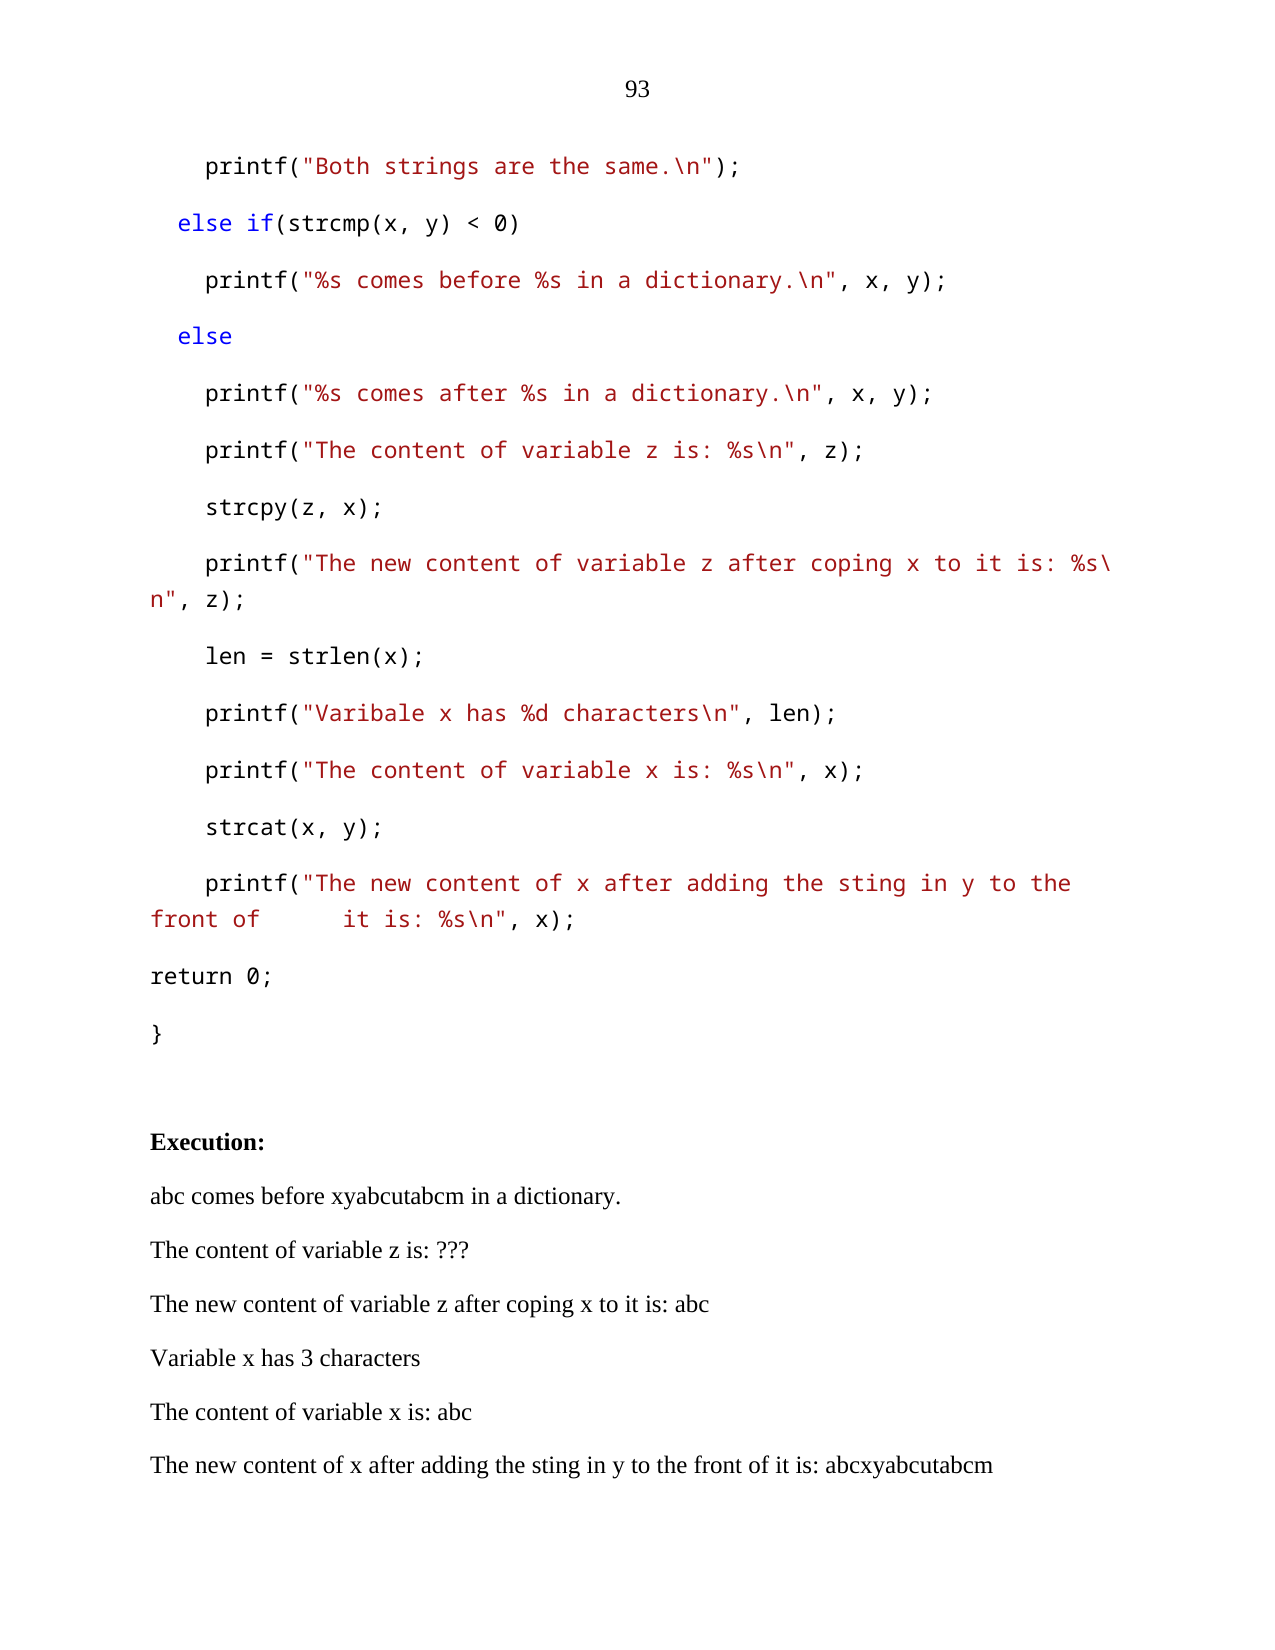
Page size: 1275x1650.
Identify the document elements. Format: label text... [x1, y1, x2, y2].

text The content of variable x is: abc [150, 1397, 1125, 1425]
text printf("The new content of x after adding the sting in y to the front of it is: %s\n", x); [150, 867, 1125, 934]
text printf("%s comes before %s in a dictionary.\n", x, y); [150, 263, 1125, 295]
text strcpy(z, x); [150, 491, 1125, 522]
text } [150, 1017, 1125, 1048]
text printf("The content of variable z is: %s\n", z); [150, 434, 1125, 465]
text else if(strcmp(x, y) < 0) [150, 207, 1125, 238]
text abc comes before xyabcutabcm in a dictionary. [150, 1181, 1125, 1210]
text strcat(x, y); [150, 810, 1125, 842]
text return 0; [150, 960, 1125, 991]
text The new content of x after adding the sting in y to the front of it is: abcxyabcutabcm [150, 1450, 1125, 1479]
text else [150, 320, 1125, 352]
text printf("Both strings are the same.\n"); [150, 150, 1125, 181]
text printf("The content of variable x is: %s\n", x); [150, 754, 1125, 785]
text The new content of variable z after coping x to it is: abc [150, 1289, 1125, 1318]
text printf("Varibale x has %d characters\n", len); [150, 697, 1125, 728]
text Variable x has 3 characters [150, 1343, 1125, 1371]
text The content of variable z is: ??? [150, 1235, 1125, 1264]
text Execution: [150, 1127, 1125, 1156]
text len = strlen(x); [150, 640, 1125, 671]
text printf("%s comes after %s in a dictionary.\n", x, y); [150, 377, 1125, 408]
text printf("The new content of variable z after coping x to it is: %s\n", z); [150, 547, 1125, 614]
